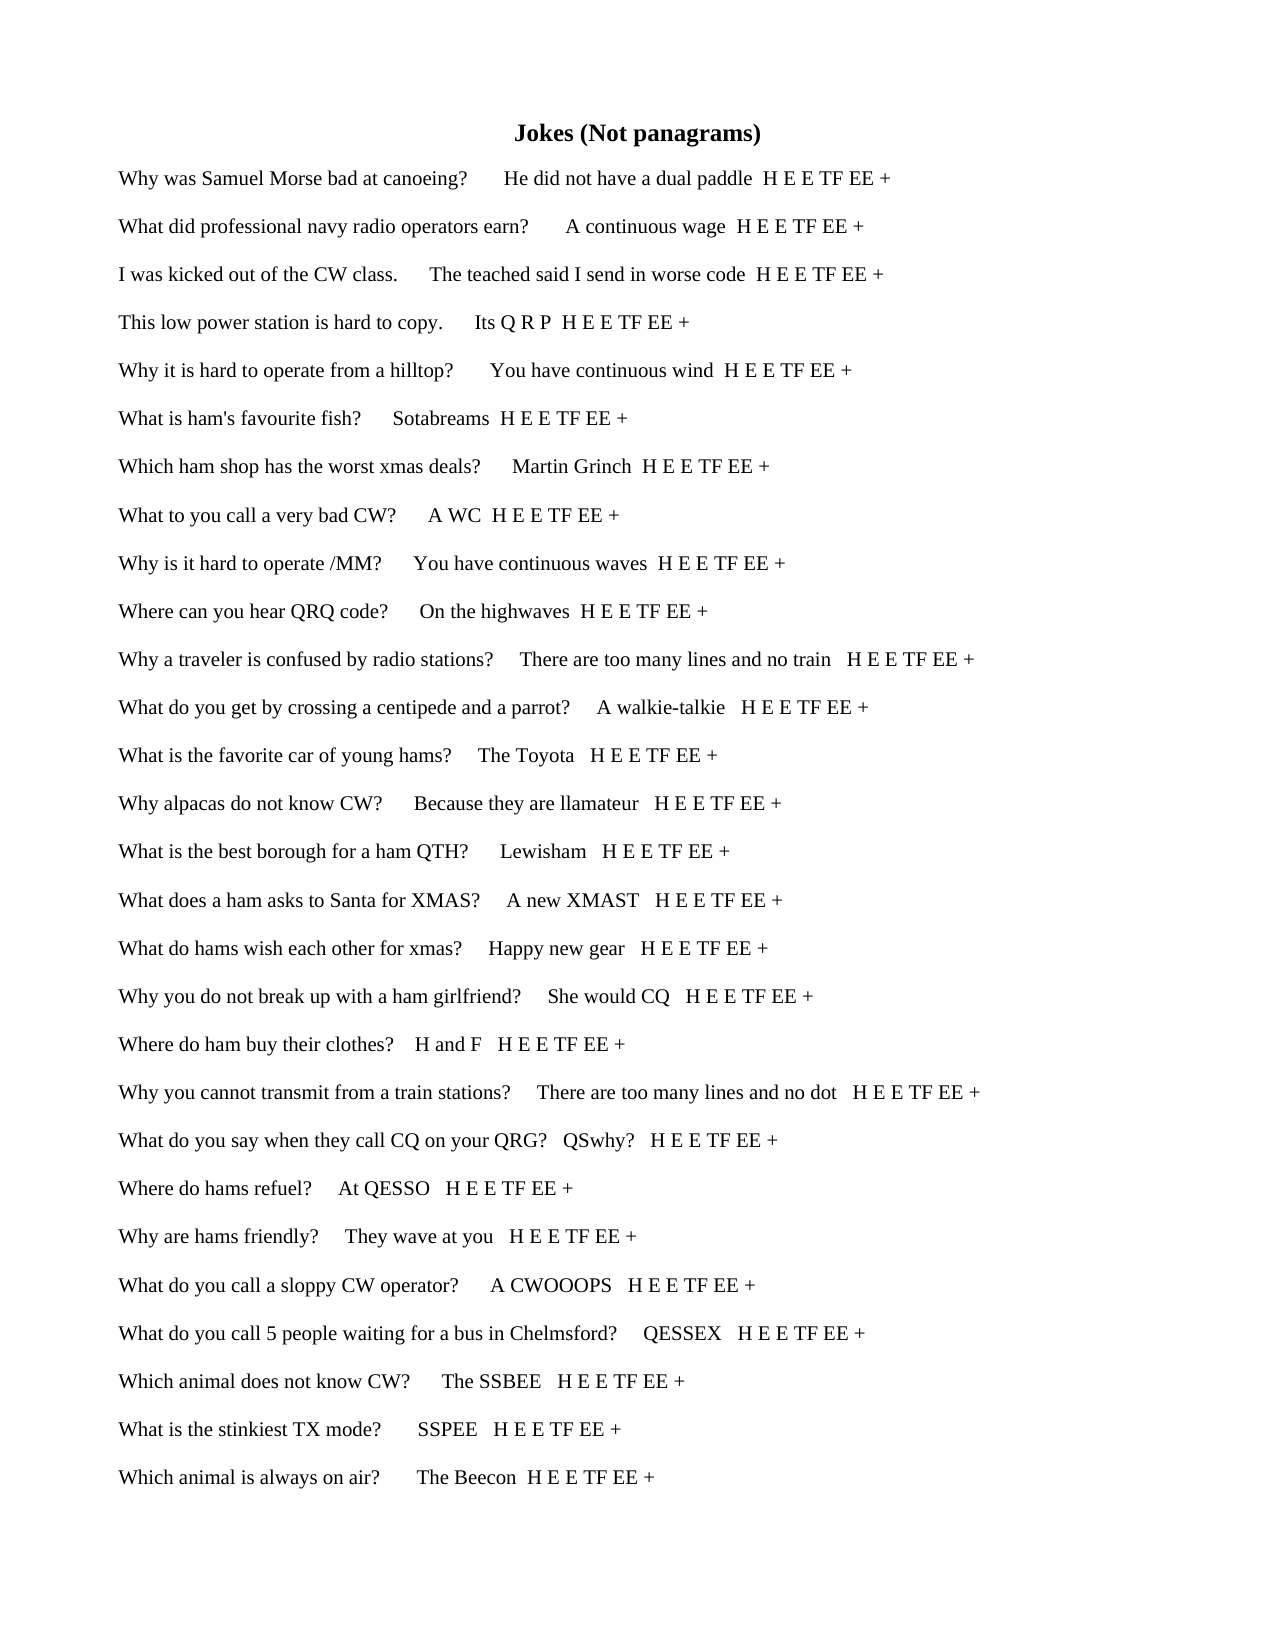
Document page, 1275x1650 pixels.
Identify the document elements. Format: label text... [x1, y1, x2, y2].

text Why you do not break up with a ham girlfriend? She would CQ H E E TF EE + [118, 984, 1157, 1008]
text What is ham's favourite fish? Sotabreams H E E TF EE + [118, 406, 1157, 430]
text This low power station is hard to copy. Its Q R P H E E TF EE + [118, 310, 1157, 334]
text What do you call 5 people waiting for a bus in Chelmsford? QESSEX H E E TF EE + [118, 1321, 1157, 1345]
text Which animal is always on air? The Beecon H E E TF EE + [118, 1465, 1157, 1489]
text What does a ham asks to Santa for XMAS? A new XMAST H E E TF EE + [118, 888, 1157, 912]
text Why a traveler is confused by radio stations? There are too many lines and no train H E E TF EE + [118, 647, 1157, 671]
text What to you call a very bad CW? A WC H E E TF EE + [118, 503, 1157, 527]
text Why you cannot transmit from a train stations? There are too many lines and no dot H E E TF EE + [118, 1080, 1157, 1104]
text I was kicked out of the CW class. The teached said I send in worse code H E E TF EE + [118, 262, 1157, 286]
text What is the stinkiest TX mode? SSPEE H E E TF EE + [118, 1417, 1157, 1441]
text What is the best borough for a ham QTH? Lewisham H E E TF EE + [118, 839, 1157, 863]
text What do hams wish each other for xmas? Happy new gear H E E TF EE + [118, 936, 1157, 960]
text What do you get by crossing a centipede and a parrot? A walkie-talkie H E E TF EE + [118, 695, 1157, 719]
text Where do ham buy their clothes? H and F H E E TF EE + [118, 1032, 1157, 1056]
text What did professional navy radio operators earn? A continuous wage H E E TF EE + [118, 214, 1157, 238]
text Why alpacas do not know CW? Because they are llamateur H E E TF EE + [118, 791, 1157, 815]
text Where can you hear QRQ code? On the highwaves H E E TF EE + [118, 599, 1157, 623]
text What is the favorite car of young hams? The Toyota H E E TF EE + [118, 743, 1157, 767]
text Why are hams friendly? They wave at you H E E TF EE + [118, 1224, 1157, 1248]
text What do you say when they call CQ on your QRG? QSwhy? H E E TF EE + [118, 1128, 1157, 1152]
text Which ham shop has the worst xmas deals? Martin Grinch H E E TF EE + [118, 454, 1157, 478]
text Why is it hard to operate /MM? You have continuous waves H E E TF EE + [118, 551, 1157, 575]
text Where do hams refuel? At QESSO H E E TF EE + [118, 1176, 1157, 1200]
text Which animal does not know CW? The SSBEE H E E TF EE + [118, 1369, 1157, 1393]
text What do you call a sloppy CW operator? A CWOOOPS H E E TF EE + [118, 1273, 1157, 1297]
text Why it is hard to operate from a hilltop? You have continuous wind H E E TF EE + [118, 358, 1157, 382]
text Why was Samuel Morse bad at canoeing? He did not have a dual paddle H E E TF EE + [118, 166, 1157, 190]
text Jokes (Not panagrams) [118, 118, 1157, 147]
